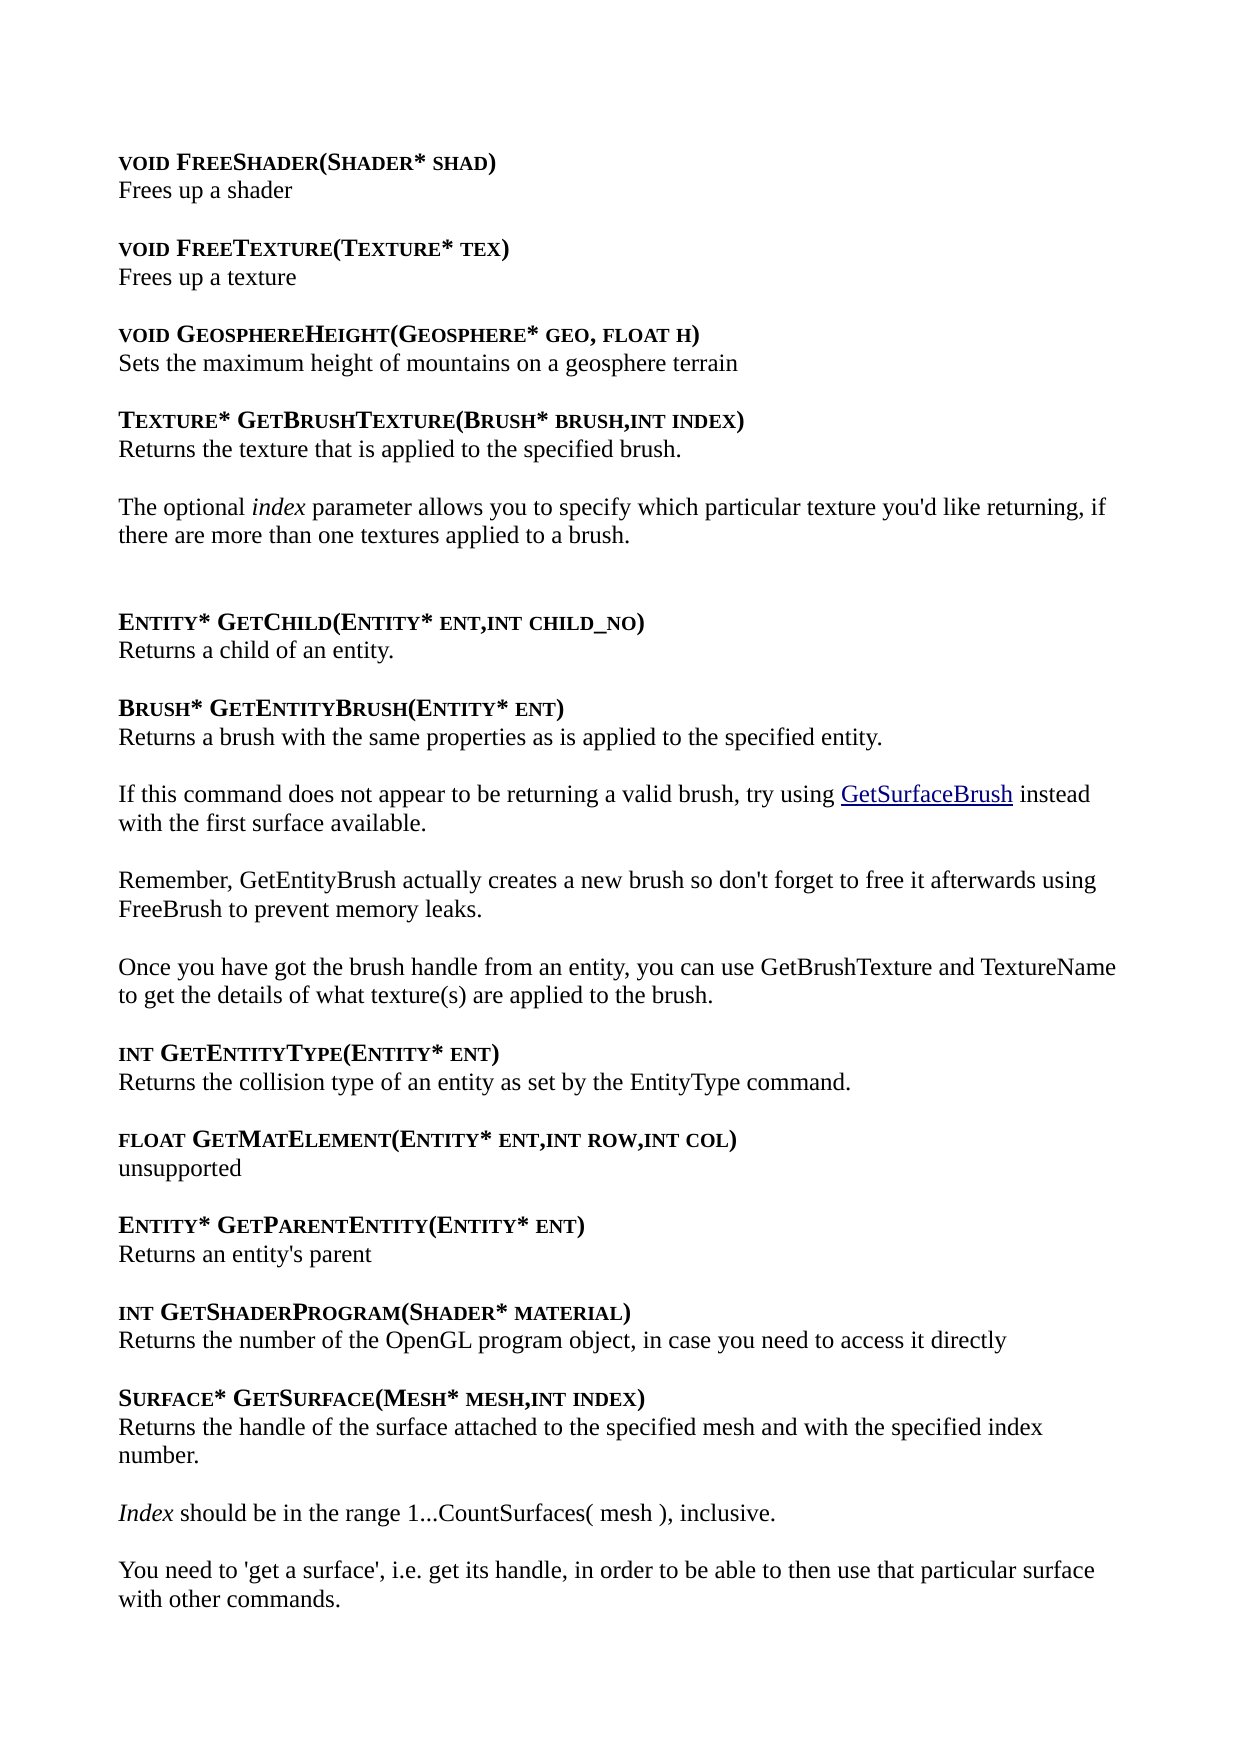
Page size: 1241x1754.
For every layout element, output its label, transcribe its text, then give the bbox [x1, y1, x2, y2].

text Frees up a shader [118, 176, 1122, 204]
text int GetEntityType(Entity* ent) [118, 1038, 1122, 1067]
text Entity* GetParentEntity(Entity* ent) [118, 1211, 1122, 1239]
text Returns a child of an entity. [118, 636, 1122, 664]
text void FreeShader(Shader* shad) [118, 147, 1122, 176]
text unsupported [118, 1153, 1122, 1182]
text Returns a brush with the same properties as is applied to the specified entity. If this command does not appear to be returning a valid brush, try using GetSurfaceBrush instead with the first surface available. Remember, GetEntityBrush actually creates a new brush so don't forget to free it afterwards using FreeBrush to prevent memory leaks. Once you have got the brush handle from an entity, you can use GetBrushTexture and TextureName to get the details of what texture(s) are applied to the brush. [118, 722, 1122, 1009]
text Entity* GetChild(Entity* ent,int child_no) [118, 607, 1122, 636]
text Sets the maximum height of mountains on a geosphere terrain [118, 348, 1122, 377]
text Frees up a texture [118, 262, 1122, 291]
text Returns the number of the OpenGL program object, in case you need to access it directly [118, 1326, 1122, 1354]
text void GeosphereHeight(Geosphere* geo, float h) [118, 319, 1122, 348]
text Texture* GetBrushTexture(Brush* brush,int index) [118, 406, 1122, 434]
text Returns the texture that is applied to the specified brush. The optional index parameter allows you to specify which particular texture you'd like returning, if there are more than one textures applied to a brush. [118, 434, 1122, 549]
text int GetShaderProgram(Shader* material) [118, 1297, 1122, 1326]
text Brush* GetEntityBrush(Entity* ent) [118, 693, 1122, 722]
text void FreeTexture(Texture* tex) [118, 233, 1122, 262]
text Returns the collision type of an entity as set by the EntityType command. [118, 1067, 1122, 1124]
text Returns the handle of the surface attached to the specified mesh and with the specified index number. Index should be in the range 1...CountSurfaces( mesh ), inclusive. You need to 'get a surface', i.e. get its handle, in order to be able to then use that particular surface with other commands. [118, 1412, 1122, 1613]
text float GetMatElement(Entity* ent,int row,int col) [118, 1124, 1122, 1153]
text Returns an entity's parent [118, 1239, 1122, 1268]
text Surface* GetSurface(Mesh* mesh,int index) [118, 1383, 1122, 1412]
